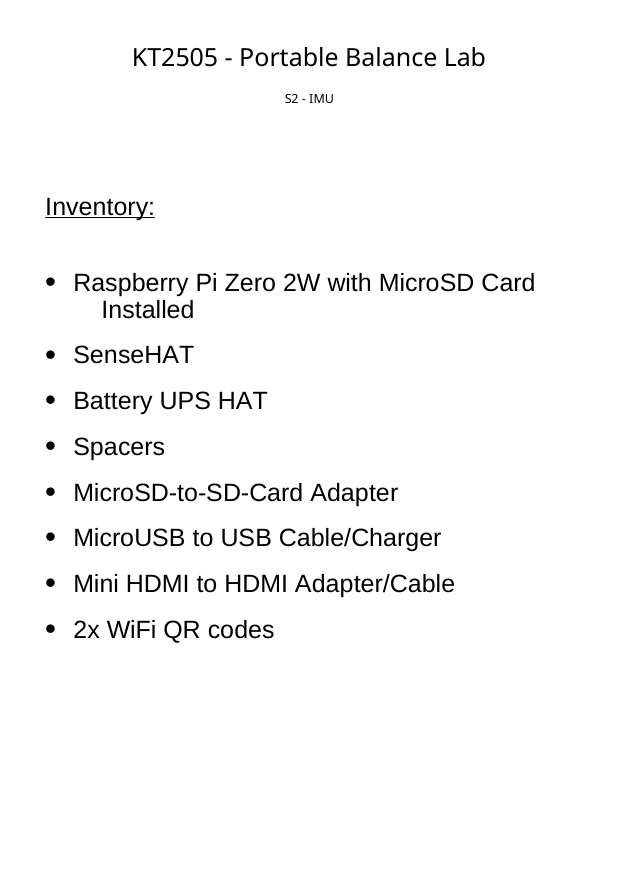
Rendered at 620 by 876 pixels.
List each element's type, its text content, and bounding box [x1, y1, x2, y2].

title KT2505 - Portable Balance Lab [45, 46, 574, 88]
list Inventory: Raspberry Pi Zero 2W with MicroSD Card Installed SenseHAT Battery UPS HAT Spacers MicroSD-to-SD-Card Adapter MicroUSB to USB Cable/Charger Mini HDMI to HDMI Adapter/Cable 2x WiFi QR codes [45, 193, 574, 822]
list S2 - IMU [45, 90, 574, 111]
